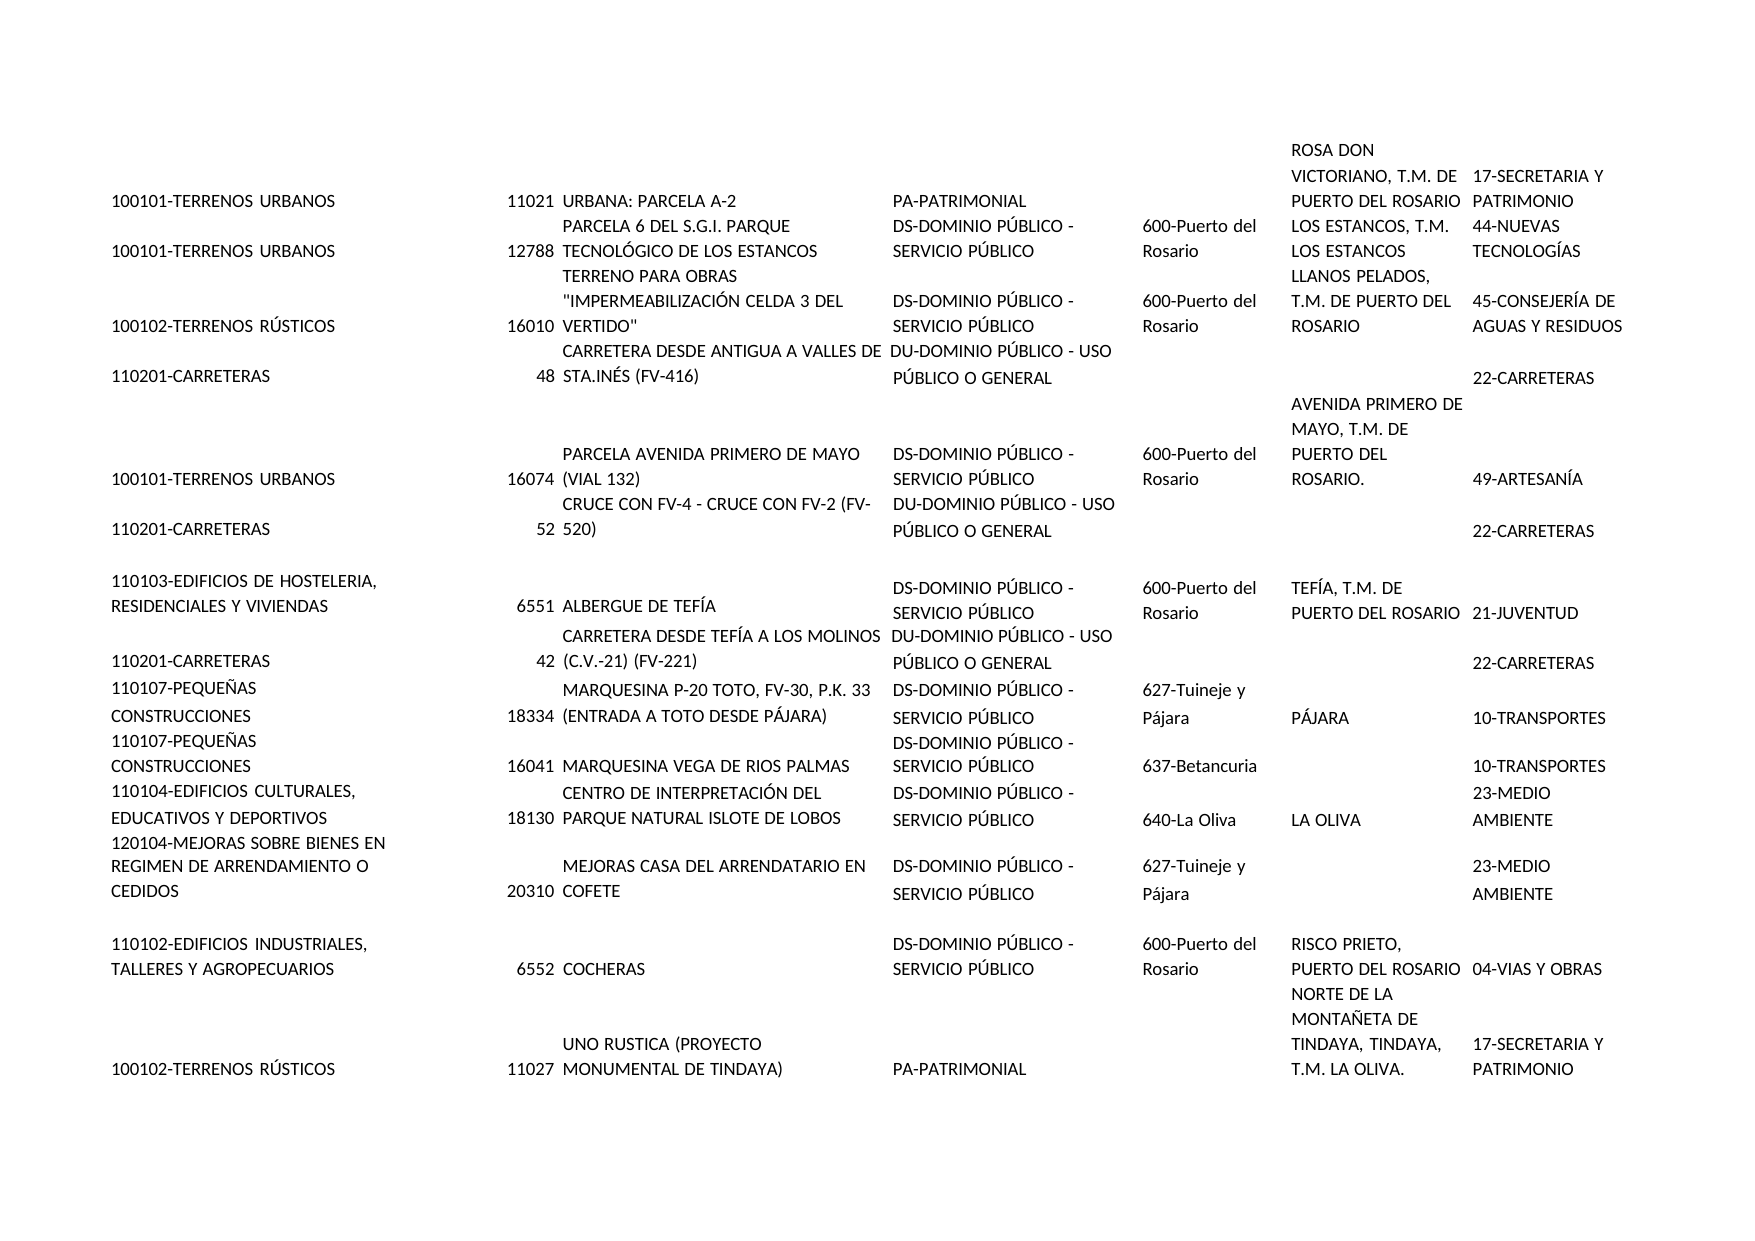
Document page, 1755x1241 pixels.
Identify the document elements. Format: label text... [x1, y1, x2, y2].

table_cell [105, 290, 422, 315]
text CONSTRUCCIONES 18334 (ENTRADA A TOTO DESDE PÁJARA) 110107-PEQUEÑAS [111, 704, 830, 752]
table_cell ROSARIO [1274, 315, 1467, 339]
text PÚBLICO O GENERAL 22-CARRETERAS [893, 519, 1642, 542]
table_header ROSA DON [1274, 132, 1467, 164]
text AVENIDA PRIMERO DE MAYO, T.M. DE [1291, 392, 1513, 440]
text DS-DOMINIO PÚBLICO - [893, 781, 1076, 804]
table_cell 600-Puerto del [1109, 290, 1274, 315]
text 23-MEDIO [1473, 781, 1642, 804]
table_cell 600-Puerto del [1109, 215, 1274, 239]
table_cell PA-PATRIMONIAL [840, 1058, 1130, 1091]
text CENTRO DE INTERPRETACIÓN DEL [562, 781, 824, 804]
table_cell Rosario [1130, 957, 1276, 983]
text Pájara PÁJARA 10-TRANSPORTES [1142, 706, 1642, 729]
table_cell SERVICIO PÚBLICO [869, 240, 1109, 265]
table_cell 100102-TERRENOS RÚSTICOS [105, 1058, 439, 1091]
text AMBIENTE [1472, 882, 1642, 904]
table_cell LOS ESTANCOS, T.M. [1274, 215, 1467, 239]
text DS-DOMINIO PÚBLICO - SERVICIO PÚBLICO [893, 576, 1076, 624]
text PARCELA AVENIDA PRIMERO DE MAYO [562, 442, 873, 465]
text 100101-TERRENOS URBANOS 16074 (VIAL 132) [111, 467, 873, 490]
text DS-DOMINIO PÚBLICO - [893, 854, 1076, 877]
text PÚBLICO O GENERAL 22-CARRETERAS [893, 367, 1642, 389]
table_cell PARCELA 6 DEL S.G.I. PARQUE [423, 215, 869, 239]
table_cell VICTORIANO, T.M. DE [1274, 164, 1467, 189]
table_header 600-Puerto del [1130, 925, 1276, 957]
table_cell [1467, 1008, 1613, 1033]
text DU-DOMINIO PÚBLICO - USO [893, 492, 1117, 515]
table_cell 45-CONSEJERÍA DE [1467, 290, 1629, 315]
table_cell SERVICIO PÚBLICO [869, 315, 1109, 339]
table_cell PUERTO DEL ROSARIO [1276, 957, 1467, 983]
table_cell [1109, 189, 1274, 214]
table_header [1467, 132, 1629, 164]
table_cell [105, 1008, 439, 1033]
table_cell 17-SECRETARIA Y [1467, 1033, 1613, 1058]
table_cell 17-SECRETARIA Y [1467, 164, 1629, 189]
text EDUCATIVOS Y DEPORTIVOS 18130 PARQUE NATURAL ISLOTE DE LOBOS 120104-MEJORAS SOBRE BIENES EN [111, 807, 844, 854]
table_cell AGUAS Y RESIDUOS [1467, 315, 1629, 339]
table_cell 100101-TERRENOS URBANOS [105, 240, 422, 265]
table_header [1467, 925, 1613, 957]
table_cell NORTE DE LA [1276, 983, 1467, 1008]
text CARRETERA DESDE ANTIGUA A VALLES DE DU-DOMINIO PÚBLICO - USO [562, 339, 1642, 362]
text DS-DOMINIO PÚBLICO - [893, 731, 1076, 754]
table_header RISCO PRIETO, [1276, 925, 1467, 957]
text AMBIENTE [1472, 809, 1642, 832]
table_cell [1467, 265, 1629, 290]
table_cell DS-DOMINIO PÚBLICO - [869, 215, 1109, 239]
table_cell [1130, 1008, 1276, 1033]
table_header [105, 132, 1274, 189]
table_cell [439, 1008, 839, 1033]
table_cell PATRIMONIO [1467, 1058, 1613, 1091]
table_cell [1130, 1033, 1276, 1058]
text 110107-PEQUEÑAS [111, 677, 260, 699]
text MEJORAS CASA DEL ARRENDATARIO EN [562, 854, 868, 877]
table_cell DS-DOMINIO PÚBLICO - [869, 290, 1109, 315]
table_cell TECNOLOGÍAS [1467, 240, 1629, 265]
table_cell [840, 1033, 1130, 1058]
table_cell PUERTO DEL ROSARIO [1274, 189, 1467, 214]
text SERVICIO PÚBLICO 640-La Oliva LA OLIVA [893, 809, 1361, 832]
table_cell TERRENO PARA OBRAS [423, 265, 869, 290]
table_cell 100102-TERRENOS RÚSTICOS [105, 315, 422, 339]
text MARQUESINA P-20 TOTO, FV-30, P.K. 33 [562, 679, 873, 702]
table_cell 04-VIAS Y OBRAS [1467, 957, 1613, 983]
text CARRETERA DESDE TEFÍA A LOS MOLINOS DU-DOMINIO PÚBLICO - USO [562, 624, 1642, 647]
table_cell MONTAÑETA DE [1276, 1008, 1467, 1033]
text SERVICIO PÚBLICO [893, 706, 1076, 729]
table_cell [105, 1033, 439, 1058]
text ROSARIO. 49-ARTESANÍA [1291, 467, 1642, 490]
text 23-MEDIO [1472, 854, 1642, 877]
text REGIMEN DE ARRENDAMIENTO O [111, 854, 371, 877]
table_cell 11021 URBANA: PARCELA A-2 [423, 189, 869, 214]
text 600-Puerto del Rosario [1142, 442, 1258, 490]
table_cell UNO RUSTICA (PROYECTO [439, 1033, 839, 1058]
table_cell [1109, 265, 1274, 290]
text SERVICIO PÚBLICO 637-Betancuria 10-TRANSPORTES [893, 754, 1642, 777]
table_cell LLANOS PELADOS, [1274, 265, 1467, 290]
text Pájara [1142, 882, 1190, 904]
table_cell [1130, 1058, 1276, 1091]
text 110104-EDIFICIOS CULTURALES, [111, 779, 359, 802]
text 627-Tuineje y [1142, 679, 1642, 702]
table_cell 12788 TECNOLÓGICO DE LOS ESTANCOS [423, 240, 869, 265]
table_cell Rosario [1109, 315, 1274, 339]
text 600-Puerto del Rosario [1142, 576, 1257, 624]
text PÚBLICO O GENERAL 22-CARRETERAS [893, 652, 1642, 674]
text 627-Tuineje y [1142, 854, 1247, 877]
table_cell 44-NUEVAS [1467, 215, 1629, 239]
table_cell 11027 MONUMENTAL DE TINDAYA) [439, 1058, 839, 1091]
table_header 110102-EDIFICIOS INDUSTRIALES, [105, 925, 439, 957]
table_cell T.M. LA OLIVA. [1276, 1058, 1467, 1091]
table_cell [1467, 983, 1613, 1008]
table_cell [105, 215, 422, 239]
table_cell [439, 983, 839, 1008]
text DS-DOMINIO PÚBLICO - [893, 679, 1076, 702]
table_cell 16010 VERTIDO" [423, 315, 869, 339]
table_cell T.M. DE PUERTO DEL [1274, 290, 1467, 315]
table_cell PA-PATRIMONIAL [869, 189, 1109, 214]
text DS-DOMINIO PÚBLICO - SERVICIO PÚBLICO [893, 442, 1076, 490]
text CRUCE CON FV-4 - CRUCE CON FV-2 (FV- [562, 492, 873, 515]
table_cell 6552 COCHERAS [439, 957, 839, 983]
table_cell PATRIMONIO [1467, 189, 1629, 214]
text 110201-CARRETERAS 52 520) [111, 517, 597, 540]
table_header DS-DOMINIO PÚBLICO - [840, 925, 1130, 957]
table_cell [840, 1008, 1130, 1033]
table_cell "IMPERMEABILIZACIÓN CELDA 3 DEL [423, 290, 869, 315]
text PUERTO DEL [1291, 442, 1642, 465]
table_cell TALLERES Y AGROPECUARIOS [105, 957, 439, 983]
text PUERTO DEL ROSARIO 21-JUVENTUD [1291, 601, 1642, 624]
table_cell LOS ESTANCOS [1274, 240, 1467, 265]
table_cell [869, 265, 1109, 290]
text RESIDENCIALES Y VIVIENDAS 6551 ALBERGUE DE TEFÍA [111, 594, 717, 617]
table_header [439, 925, 839, 957]
text 110201-CARRETERAS 42 (C.V.-21) (FV-221) [111, 649, 700, 672]
table_cell 100101-TERRENOS URBANOS [105, 189, 422, 214]
table_cell SERVICIO PÚBLICO [840, 957, 1130, 983]
text CEDIDOS 20310 COFETE [111, 879, 622, 902]
table_cell [840, 983, 1130, 1008]
table_cell TINDAYA, TINDAYA, [1276, 1033, 1467, 1058]
text TEFÍA, T.M. DE [1291, 576, 1642, 599]
table_cell [105, 983, 439, 1008]
text 110103-EDIFICIOS DE HOSTELERIA, [111, 569, 717, 592]
text 110201-CARRETERAS 48 STA.INÉS (FV-416) [111, 364, 701, 387]
text CONSTRUCCIONES 16041 MARQUESINA VEGA DE RIOS PALMAS [111, 754, 853, 777]
table_cell [1130, 983, 1276, 1008]
table_cell Rosario [1109, 240, 1274, 265]
text SERVICIO PÚBLICO [893, 882, 1036, 904]
table_cell [105, 265, 422, 290]
